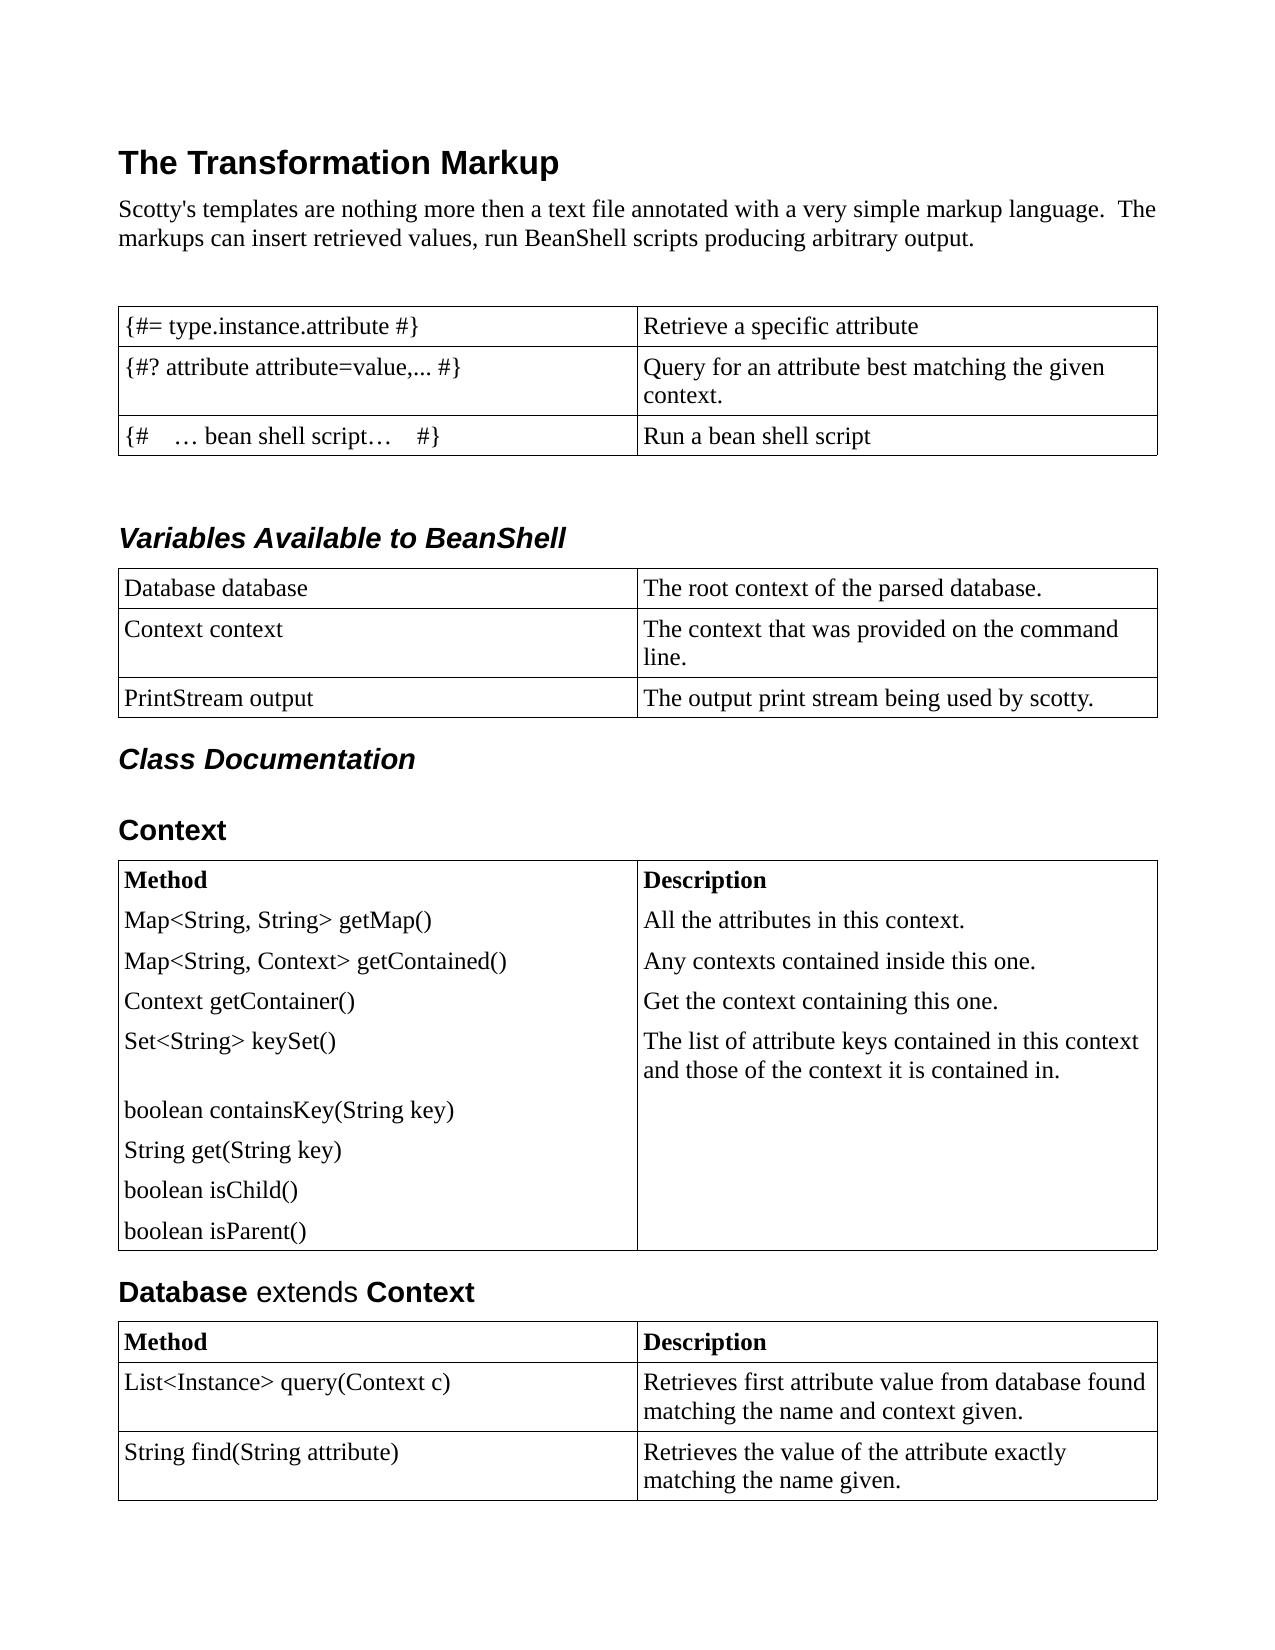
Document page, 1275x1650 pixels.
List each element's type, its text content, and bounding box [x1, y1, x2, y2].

table_cell boolean containsKey(String key) [119, 1089, 637, 1129]
subtitle Variables Available to BeanShell [118, 522, 1157, 555]
table_cell Context getContainer() [119, 980, 637, 1020]
table_header Retrieve a specific attribute [638, 307, 1157, 346]
table_cell Get the context containing this one. [638, 980, 1157, 1020]
table_header Description [638, 861, 1157, 900]
table_cell [638, 1210, 1157, 1250]
table_cell [638, 1170, 1157, 1210]
table_cell Retrieves the value of the attribute exactly matching the name given. [638, 1432, 1157, 1500]
table_cell {#? attribute attribute=value,... #} [119, 347, 637, 415]
subtitle The Transformation Markup [118, 143, 1157, 182]
subtitle Database extends Context [118, 1275, 1157, 1309]
table_cell {# … bean shell script… #} [119, 416, 637, 455]
table_cell Map<String, Context> getContained() [119, 940, 637, 980]
table_header Method [119, 861, 637, 900]
table_header Database database [119, 569, 637, 608]
table_cell List<Instance> query(Context c) [119, 1363, 637, 1431]
table_cell The output print stream being used by scotty. [638, 678, 1157, 717]
table_cell Retrieves first attribute value from database found matching the name and context given. [638, 1363, 1157, 1431]
table_header Description [638, 1322, 1157, 1362]
table_cell PrintStream output [119, 678, 637, 717]
table_cell boolean isChild() [119, 1170, 637, 1210]
table_cell The context that was provided on the command line. [638, 609, 1157, 677]
table_cell [638, 1130, 1157, 1170]
text Scotty's templates are nothing more then a text file annotated with a very simple markup language. The markups can insert retrieved values, run BeanShell scripts producing arbitrary output. [118, 194, 1157, 252]
subtitle Context [118, 813, 1157, 847]
table_cell Query for an attribute best matching the given context. [638, 347, 1157, 415]
table_header Method [119, 1322, 637, 1362]
table_cell Context context [119, 609, 637, 677]
table_cell Any contexts contained inside this one. [638, 940, 1157, 980]
table_cell String find(String attribute) [119, 1432, 637, 1500]
table_header {#= type.instance.attribute #} [119, 307, 637, 346]
table_cell Map<String, String> getMap() [119, 900, 637, 940]
subtitle Class Documentation [118, 742, 1157, 776]
table_cell Set<String> keySet() [119, 1020, 637, 1089]
table_cell The list of attribute keys contained in this context and those of the context it is contained in. [638, 1020, 1157, 1089]
table_cell boolean isParent() [119, 1210, 637, 1250]
table_cell [638, 1089, 1157, 1129]
table_cell All the attributes in this context. [638, 900, 1157, 940]
table_cell Run a bean shell script [638, 416, 1157, 455]
table_cell String get(String key) [119, 1130, 637, 1170]
table_header The root context of the parsed database. [638, 569, 1157, 608]
